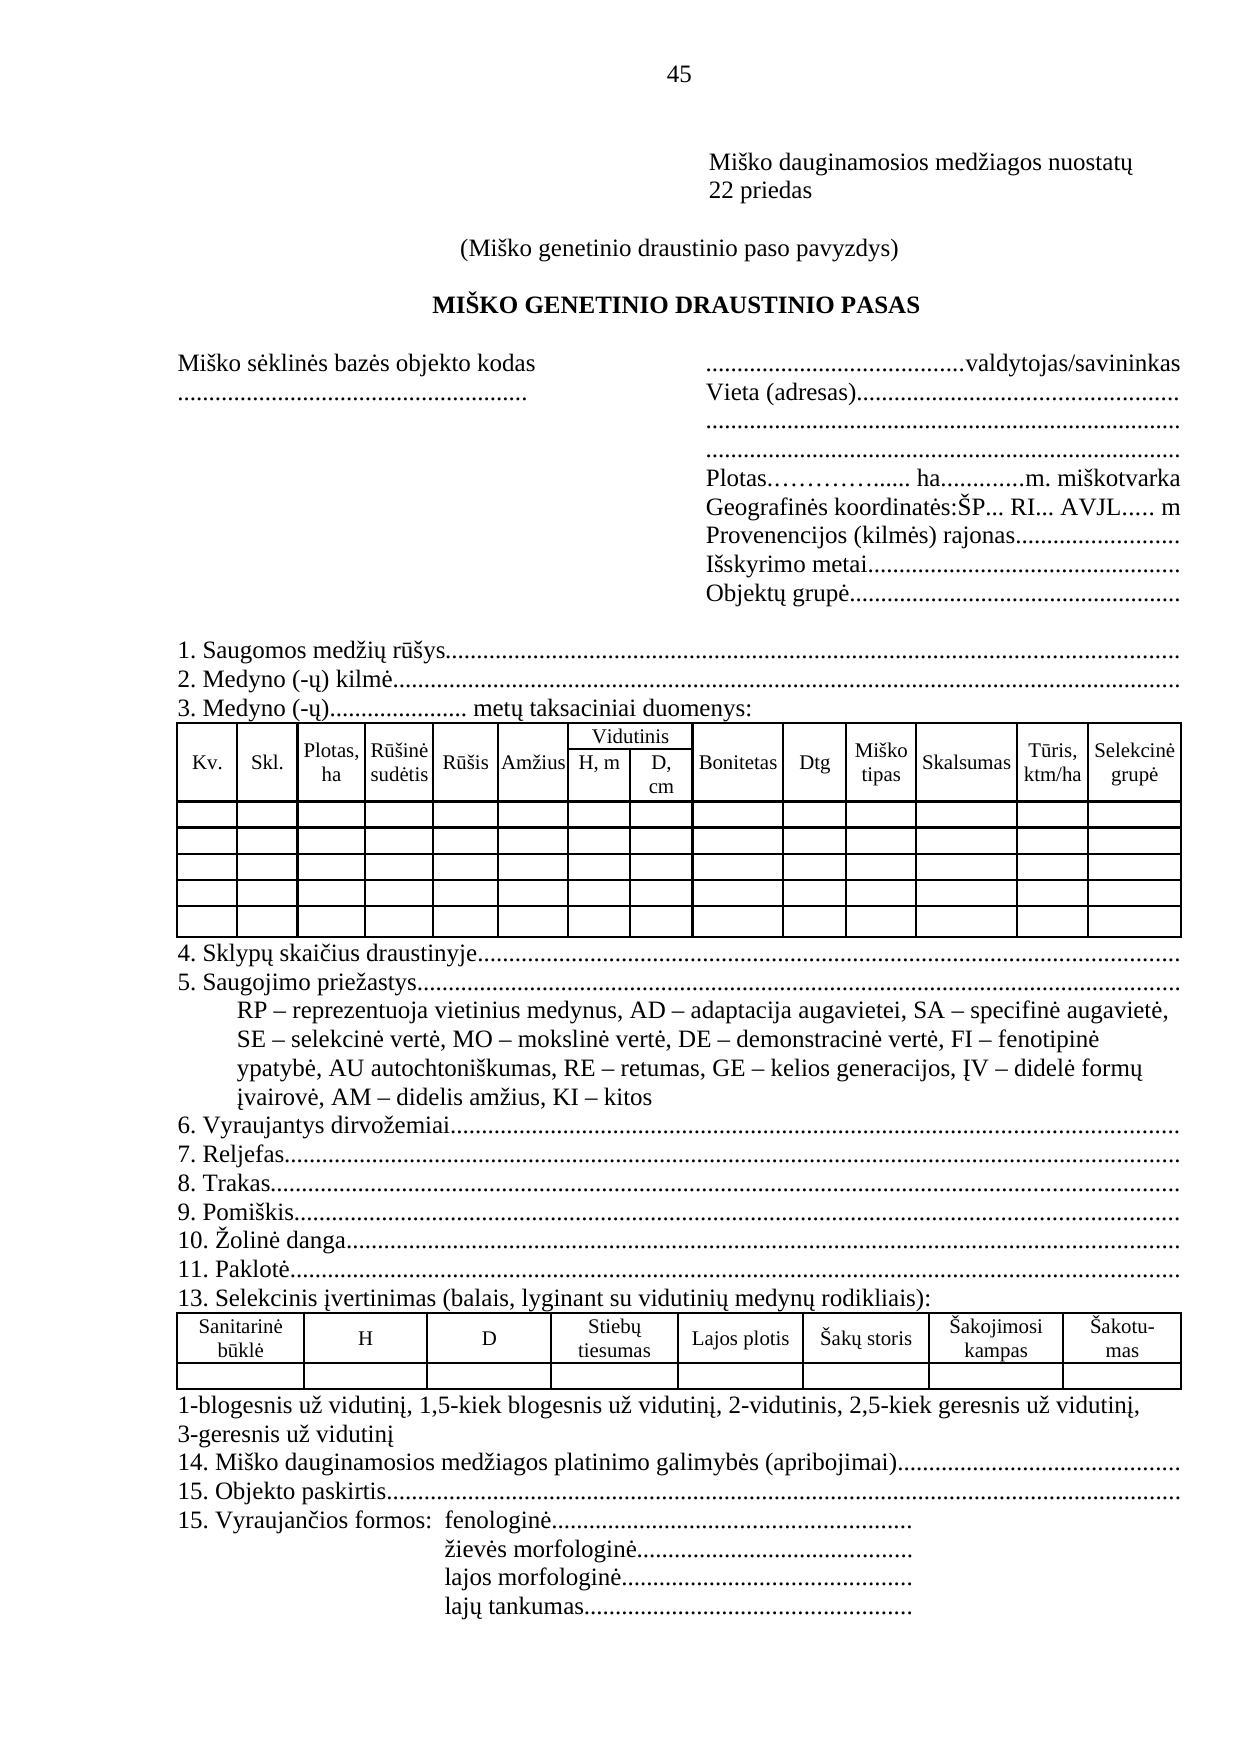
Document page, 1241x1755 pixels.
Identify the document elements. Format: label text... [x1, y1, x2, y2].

table_cell [434, 803, 497, 826]
table_cell [178, 1364, 303, 1388]
table_cell [569, 829, 629, 853]
table_header Rūšinė sudėtis [366, 724, 432, 800]
text (Miško genetinio draustinio paso pavyzdys) [177, 233, 1181, 262]
table_cell [299, 829, 364, 853]
text 3. Medyno (-ų)...................... metų taksaciniai duomenys: [177, 693, 1181, 722]
text 5. Saugojimo priežastys [177, 967, 1181, 995]
table_cell [569, 881, 629, 905]
table_cell [917, 829, 1016, 853]
text Miško sėklinės bazės objekto kodas valdytojas/savininkas [177, 348, 1181, 377]
table_cell [499, 803, 567, 826]
table_cell [930, 1364, 1062, 1388]
table_cell [366, 881, 432, 905]
text 14. Miško dauginamosios medžiagos platinimo galimybės (apribojimai) [177, 1447, 1181, 1476]
table_cell [178, 907, 236, 936]
table_cell [1064, 1364, 1180, 1388]
table_cell [1018, 855, 1087, 879]
table_cell [428, 1364, 550, 1388]
table_cell [694, 855, 782, 879]
text 4. Sklypų skaičius draustinyje [177, 938, 1181, 967]
table_header Tūris, ktm/ha [1018, 724, 1087, 800]
text lajos morfologinė [177, 1562, 1181, 1591]
table_cell [1089, 803, 1180, 826]
table_cell [784, 803, 845, 826]
table_cell [299, 907, 364, 936]
text ypatybė, AU autochtoniškumas, RE – retumas, GE – kelios generacijos, ĮV – didelė formų [177, 1053, 1181, 1082]
table_cell [1018, 829, 1087, 853]
text 9. Pomiškis [177, 1197, 1181, 1225]
table_header Sanitarinė būklė [178, 1314, 303, 1362]
table_cell [434, 907, 497, 936]
table_cell [679, 1364, 802, 1388]
table_header Vidutinis [569, 724, 691, 748]
table_cell [784, 855, 845, 879]
table_header Selekcinė grupė [1089, 724, 1180, 800]
table_cell [1018, 881, 1087, 905]
text 1. Saugomos medžių rūšys [177, 636, 1181, 664]
table_cell [917, 907, 1016, 936]
table_cell [694, 829, 782, 853]
text 22 priedas [177, 176, 1181, 204]
text Geografinės koordinatės:ŠP... RI... AVJL m [177, 492, 1181, 521]
text RP – reprezentuoja vietinius medynus, AD – adaptacija augavietei, SA – specifinė augavietė, [177, 995, 1181, 1024]
table_cell [499, 829, 567, 853]
table_cell [694, 881, 782, 905]
text 15. Vyraujančios formos: fenologinė [177, 1505, 1181, 1534]
table_cell [1089, 881, 1180, 905]
table_cell [569, 855, 629, 879]
table_cell [631, 855, 691, 879]
table_cell [694, 803, 782, 826]
text 2. Medyno (-ų) kilmė [177, 664, 1181, 693]
table_header Šakų storis [804, 1314, 928, 1362]
table_cell [784, 829, 845, 853]
table_cell [434, 855, 497, 879]
text įvairovė, AM – didelis amžius, KI – kitos [177, 1082, 1181, 1110]
table_cell [178, 803, 236, 826]
table_cell [299, 881, 364, 905]
text Išskyrimo metai [177, 549, 1181, 578]
table_cell [238, 829, 296, 853]
text 1-blogesnis už vidutinį, 1,5-kiek blogesnis už vidutinį, 2-vidutinis, 2,5-kiek geresnis už vidutinį, [177, 1390, 1181, 1419]
text 13. Selekcinis įvertinimas (balais, lyginant su vidutinių medynų rodikliais): [177, 1283, 1181, 1312]
table_cell [1089, 829, 1180, 853]
table_cell [499, 881, 567, 905]
text 11. Paklotė [177, 1254, 1181, 1283]
text SE – selekcinė vertė, MO – mokslinė vertė, DE – demonstracinė vertė, FI – fenotipinė [177, 1024, 1181, 1053]
text Plotas.…………...... ha m. miškotvarka [177, 463, 1181, 492]
text žievės morfologinė [177, 1534, 1181, 1562]
table_header Bonitetas [694, 724, 782, 800]
table_cell [917, 803, 1016, 826]
table_cell [631, 829, 691, 853]
table_header Dtg [784, 724, 845, 800]
table_header Stiebų tiesumas [552, 1314, 677, 1362]
text Vieta (adresas) [177, 377, 1181, 406]
text lajų tankumas [177, 1591, 1181, 1620]
table_cell [178, 881, 236, 905]
table_cell [499, 855, 567, 879]
table_cell [847, 803, 915, 826]
text MIŠKO GENETINIO DRAUSTINIO PASAS [177, 291, 1181, 319]
table_cell [366, 907, 432, 936]
table_cell [434, 829, 497, 853]
table_header Skalsumas [917, 724, 1016, 800]
table_header Plotas, ha [299, 724, 364, 800]
table_cell [1089, 855, 1180, 879]
table_cell [804, 1364, 928, 1388]
text 3-geresnis už vidutinį [177, 1419, 1181, 1447]
table_cell [784, 907, 845, 936]
table_header D [428, 1314, 550, 1362]
table_header H [305, 1314, 426, 1362]
table_cell [434, 881, 497, 905]
text 15. Objekto paskirtis [177, 1476, 1181, 1505]
table_cell [631, 803, 691, 826]
table_cell [299, 855, 364, 879]
table_cell [917, 881, 1016, 905]
table_cell [238, 907, 296, 936]
text 10. Žolinė danga [177, 1225, 1181, 1254]
table_cell [178, 855, 236, 879]
table_cell [847, 855, 915, 879]
table_cell [366, 855, 432, 879]
table_cell [305, 1364, 426, 1388]
table_cell [694, 907, 782, 936]
table_header Kv. [178, 724, 236, 800]
table_cell [366, 803, 432, 826]
table_cell [1018, 803, 1087, 826]
table_header Lajos plotis [679, 1314, 802, 1362]
table_cell [569, 803, 629, 826]
table_cell [631, 907, 691, 936]
text 8. Trakas [177, 1168, 1181, 1197]
table_cell [569, 907, 629, 936]
table_cell [917, 855, 1016, 879]
table_cell [299, 803, 364, 826]
table_header Šakojimosi kampas [930, 1314, 1062, 1362]
table_cell [1089, 907, 1180, 936]
table_cell [847, 907, 915, 936]
table_header Rūšis [434, 724, 497, 800]
text Objektų grupė [177, 578, 1181, 607]
text Miško dauginamosios medžiagos nuostatų [177, 147, 1181, 176]
text 7. Reljefas [177, 1139, 1181, 1168]
table_cell D, cm [631, 750, 691, 800]
table_cell [1018, 907, 1087, 936]
table_cell [366, 829, 432, 853]
table_header Skl. [238, 724, 296, 800]
text Provenencijos (kilmės) rajonas [177, 521, 1181, 549]
table_cell [499, 907, 567, 936]
table_cell [238, 803, 296, 826]
table_header Amžius [499, 724, 567, 800]
table_cell [238, 881, 296, 905]
text 6. Vyraujantys dirvožemiai [177, 1110, 1181, 1139]
table_header Miško tipas [847, 724, 915, 800]
table_header Šakotu-mas [1064, 1314, 1180, 1362]
table_cell [631, 881, 691, 905]
table_cell H, m [569, 750, 629, 800]
table_cell [552, 1364, 677, 1388]
table_cell [238, 855, 296, 879]
table_cell [847, 881, 915, 905]
table_cell [847, 829, 915, 853]
table_cell [178, 829, 236, 853]
table_cell [784, 881, 845, 905]
